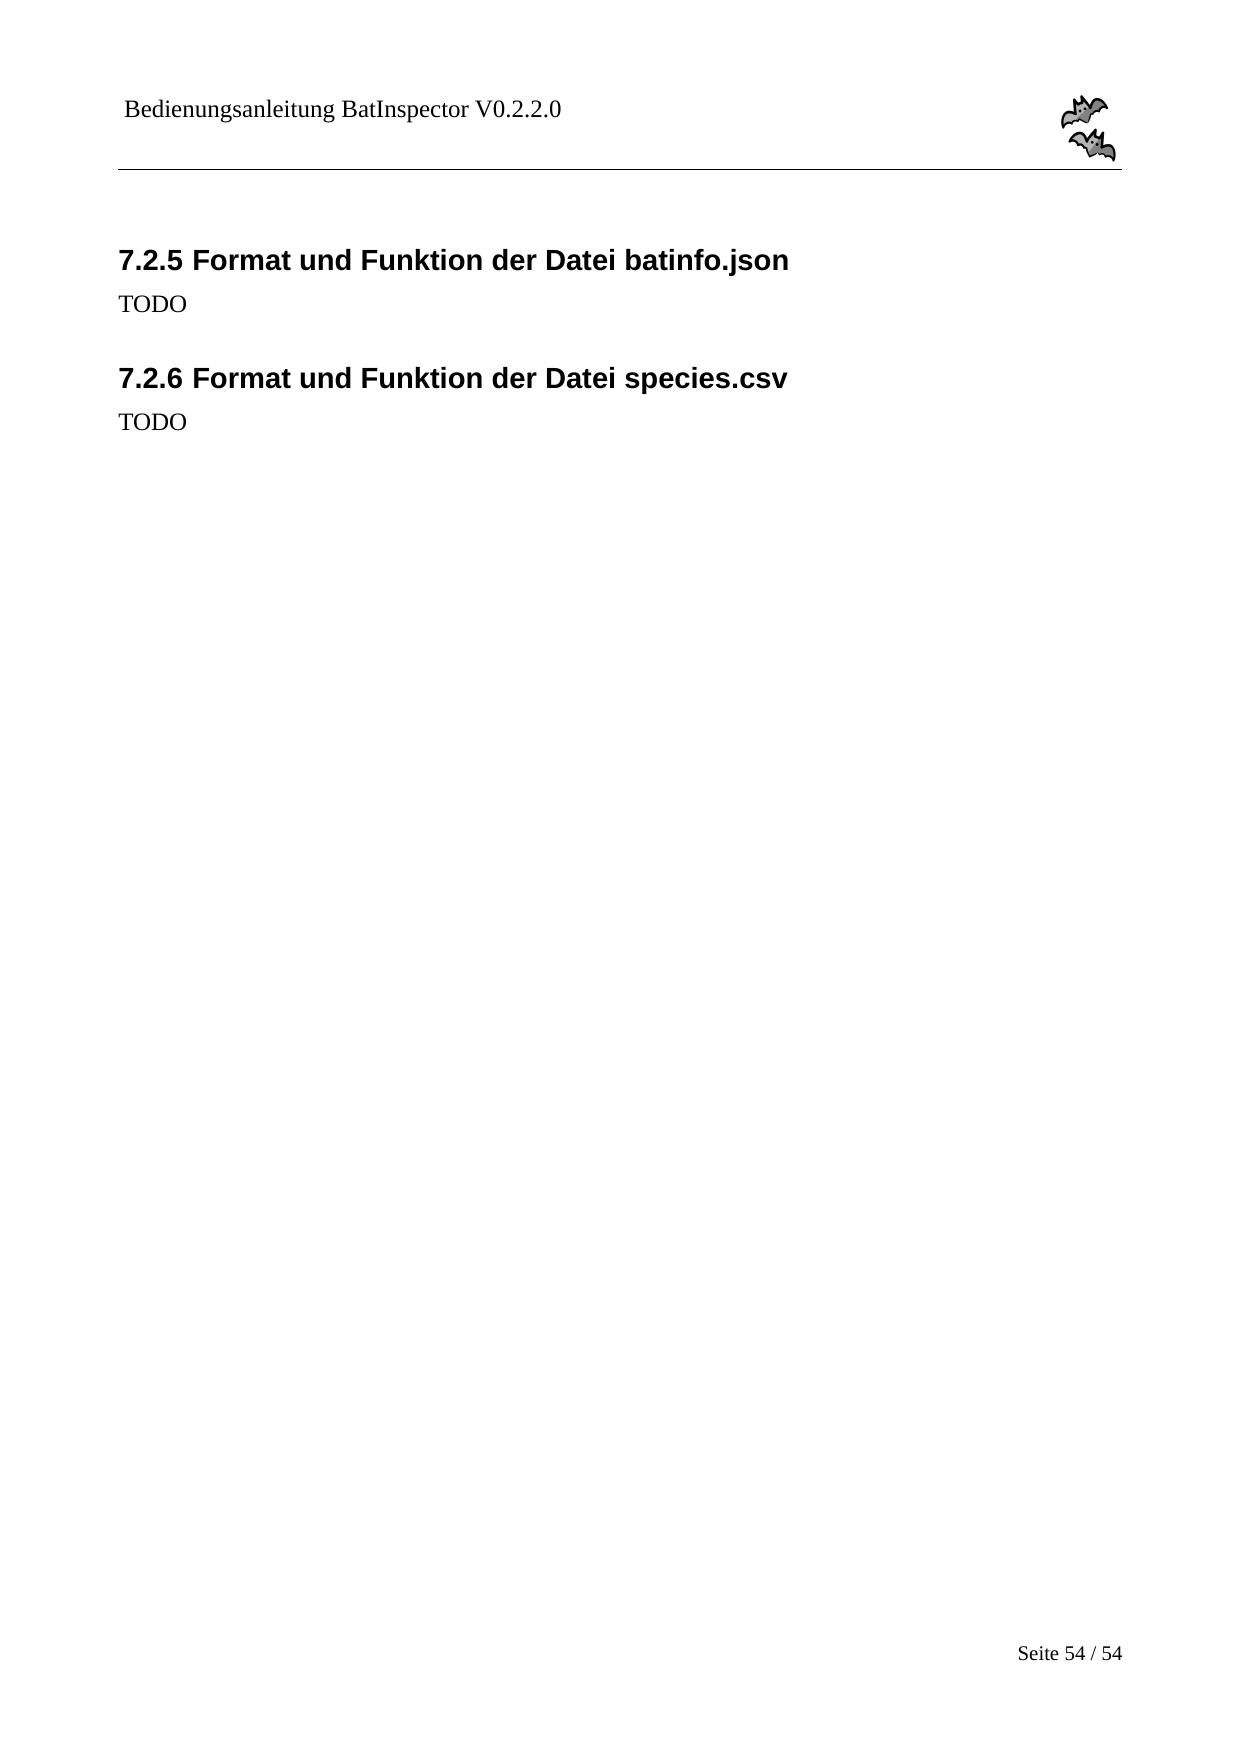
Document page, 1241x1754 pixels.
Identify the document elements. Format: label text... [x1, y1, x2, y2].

picture [1057, 95, 1120, 162]
text TODO [118, 289, 1122, 318]
subtitle Format und Funktion der Datei batinfo.json [118, 243, 1122, 276]
text TODO [118, 407, 1122, 436]
subtitle Format und Funktion der Datei species.csv [118, 361, 1122, 394]
